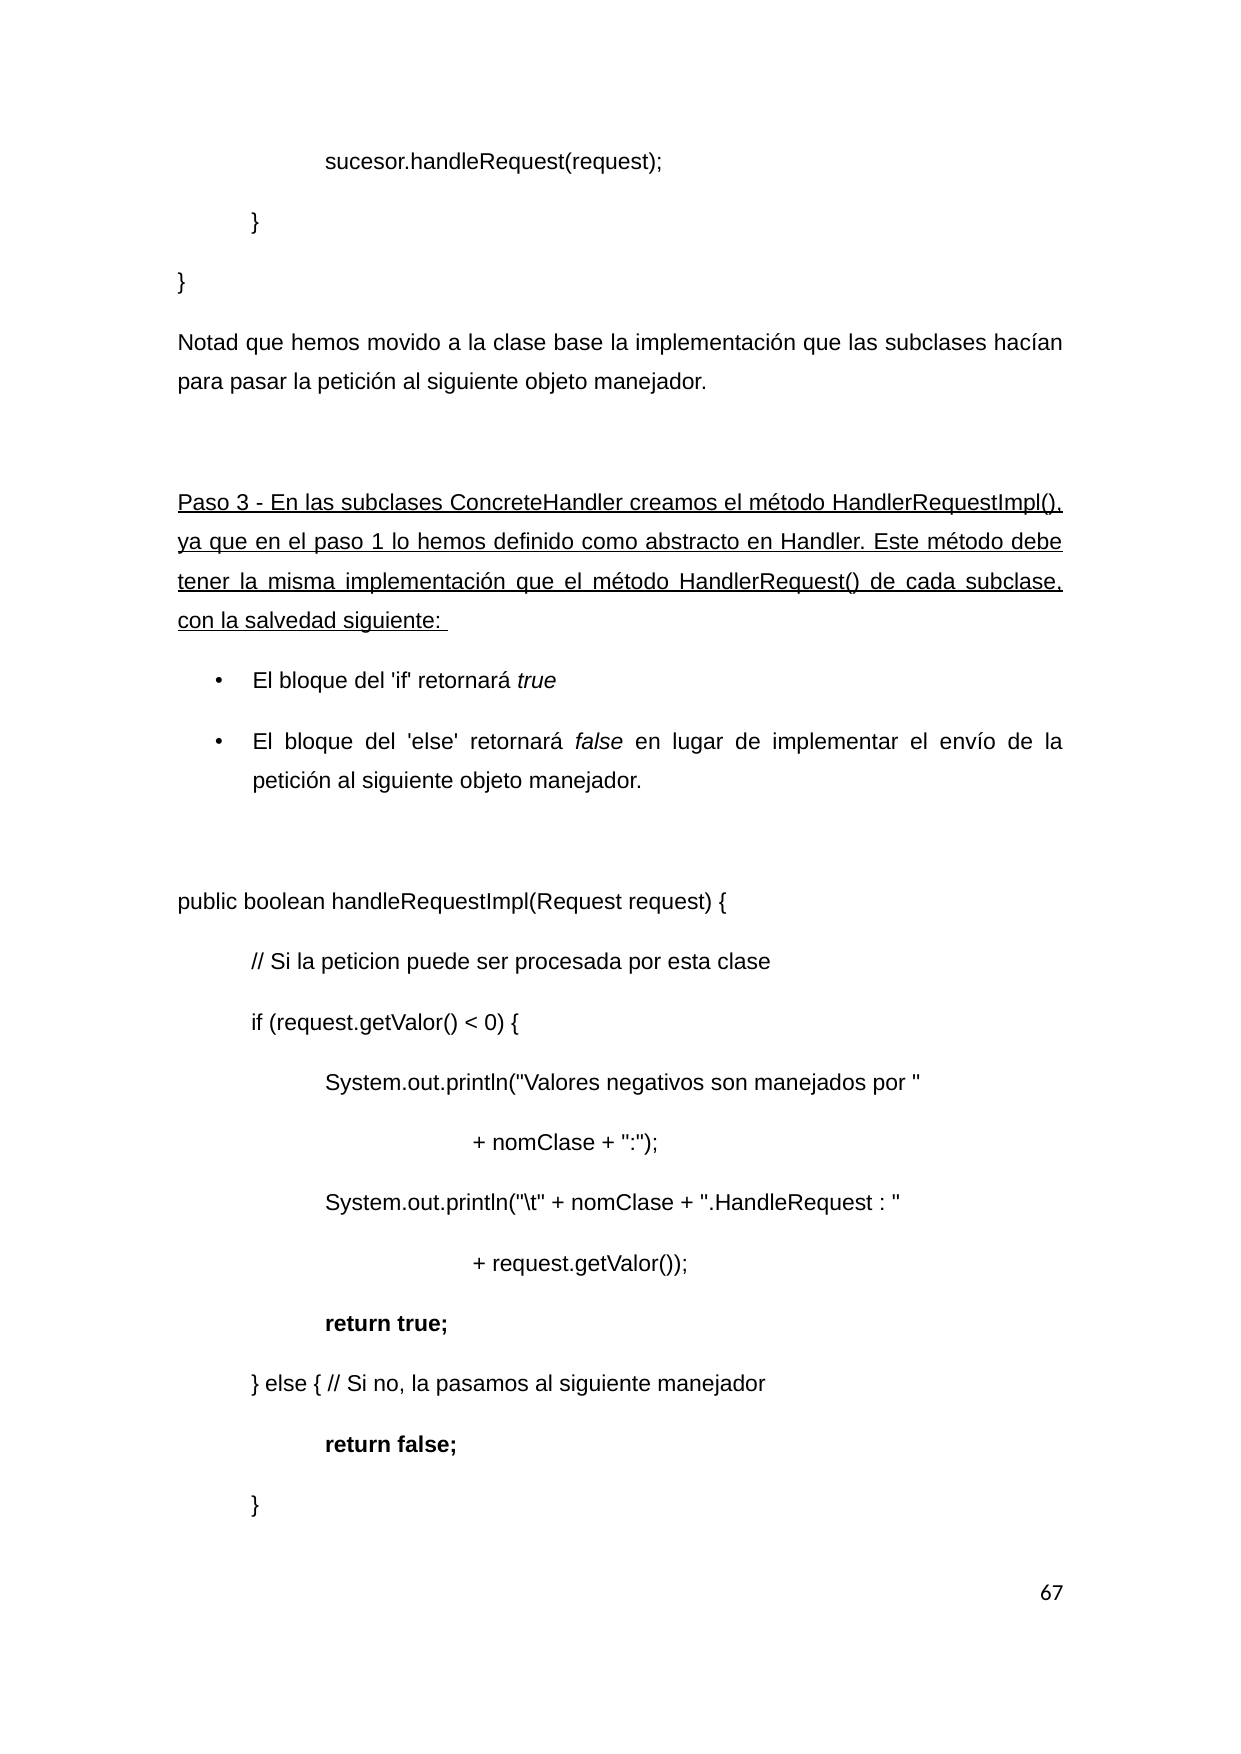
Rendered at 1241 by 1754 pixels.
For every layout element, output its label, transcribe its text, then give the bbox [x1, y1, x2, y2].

text sucesor.handleRequest(request); [177, 148, 1063, 174]
text if (request.getValor() < 0) { [177, 1008, 1063, 1035]
text return false; [177, 1431, 1063, 1457]
text + nomClase + ":"); [177, 1129, 1063, 1155]
text return true; [177, 1310, 1063, 1336]
text System.out.println("Valores negativos son manejados por " [177, 1069, 1063, 1095]
list El bloque del 'if' retornará true [215, 667, 1063, 694]
text ya que en el paso 1 lo hemos definido como abstracto en Handler. Este método debe [177, 512, 1063, 551]
text Notad que hemos movido a la clase base la implementación que las subclases hacían para pasar la petición al siguiente objeto manejador. [177, 328, 1063, 394]
text // Si la peticion puede ser procesada por esta clase [177, 948, 1063, 974]
text } [177, 208, 1063, 234]
text + request.getValor()); [177, 1250, 1063, 1276]
text Paso 3 - En las subclases ConcreteHandler creamos el método HandlerRequestImpl(), [177, 489, 1063, 511]
text } [177, 1491, 1063, 1517]
text con la salvedad siguiente: [177, 591, 1063, 633]
text public boolean handleRequestImpl(Request request) { [177, 888, 1063, 914]
text } [177, 268, 1063, 294]
text tener la misma implementación que el método HandlerRequest() de cada subclase, [177, 552, 1063, 590]
list El bloque del 'else' retornará false en lugar de implementar el envío de la petición al siguiente objeto manejador. [215, 728, 1063, 793]
text } else { // Si no, la pasamos al siguiente manejador [177, 1370, 1063, 1397]
text System.out.println("\t" + nomClase + ".HandleRequest : " [177, 1189, 1063, 1216]
